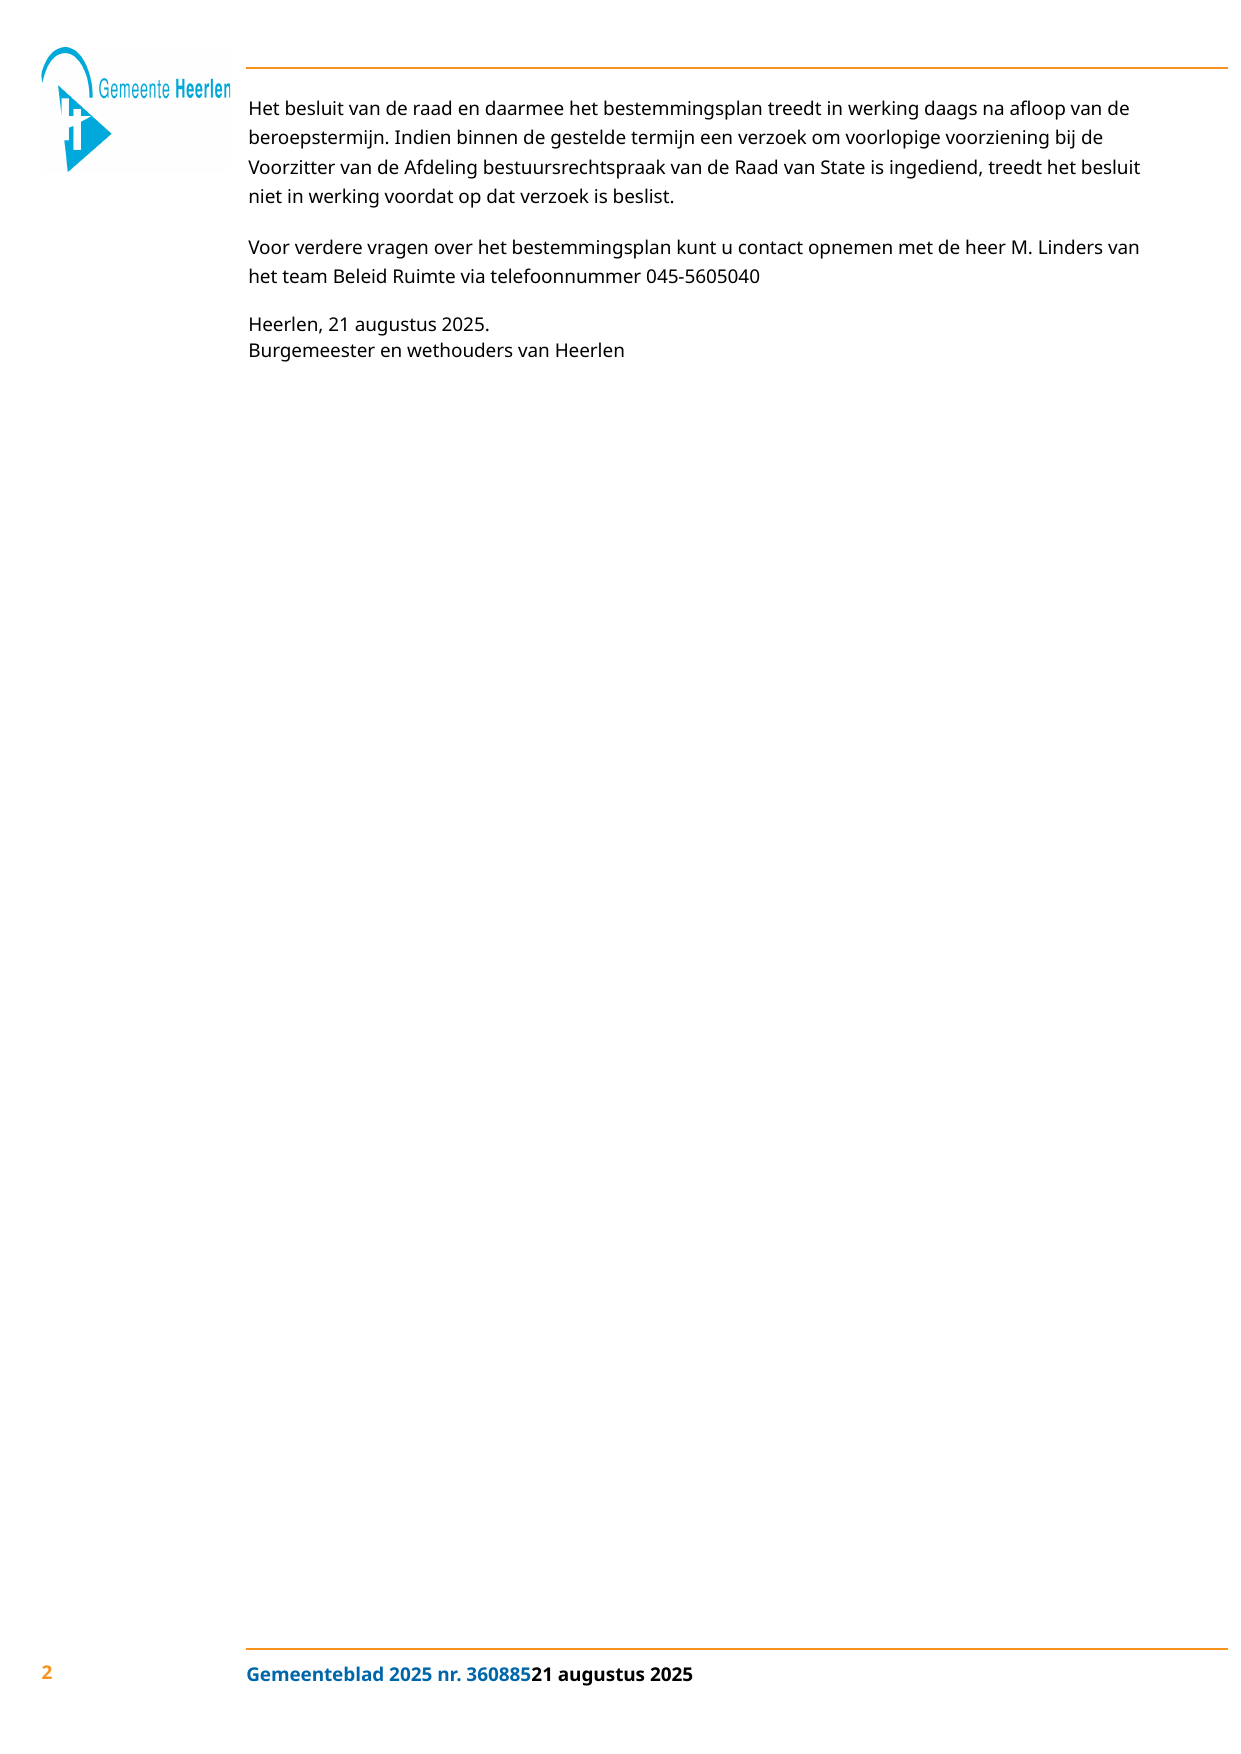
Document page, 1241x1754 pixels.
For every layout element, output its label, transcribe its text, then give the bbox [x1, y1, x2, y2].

text Burgemeester en wethouders van Heerlen [248, 337, 1152, 363]
picture [41, 47, 231, 172]
text Heerlen, 21 augustus 2025. [248, 311, 1152, 337]
text Het besluit van de raad en daarmee het bestemmingsplan treedt in werking daags na afloop van de beroepstermijn. Indien binnen de gestelde termijn een verzoek om voorlopige voorziening bij de Voorzitter van de Afdeling bestuursrechtspraak van de Raad van State is ingediend, treedt het besluit niet in werking voordat op dat verzoek is beslist. [248, 95, 1152, 209]
text Voor verdere vragen over het bestemmingsplan kunt u contact opnemen met de heer M. Linders van het team Beleid Ruimte via telefoonnummer 045-5605040 [248, 234, 1152, 289]
picture [41, 47, 59, 70]
